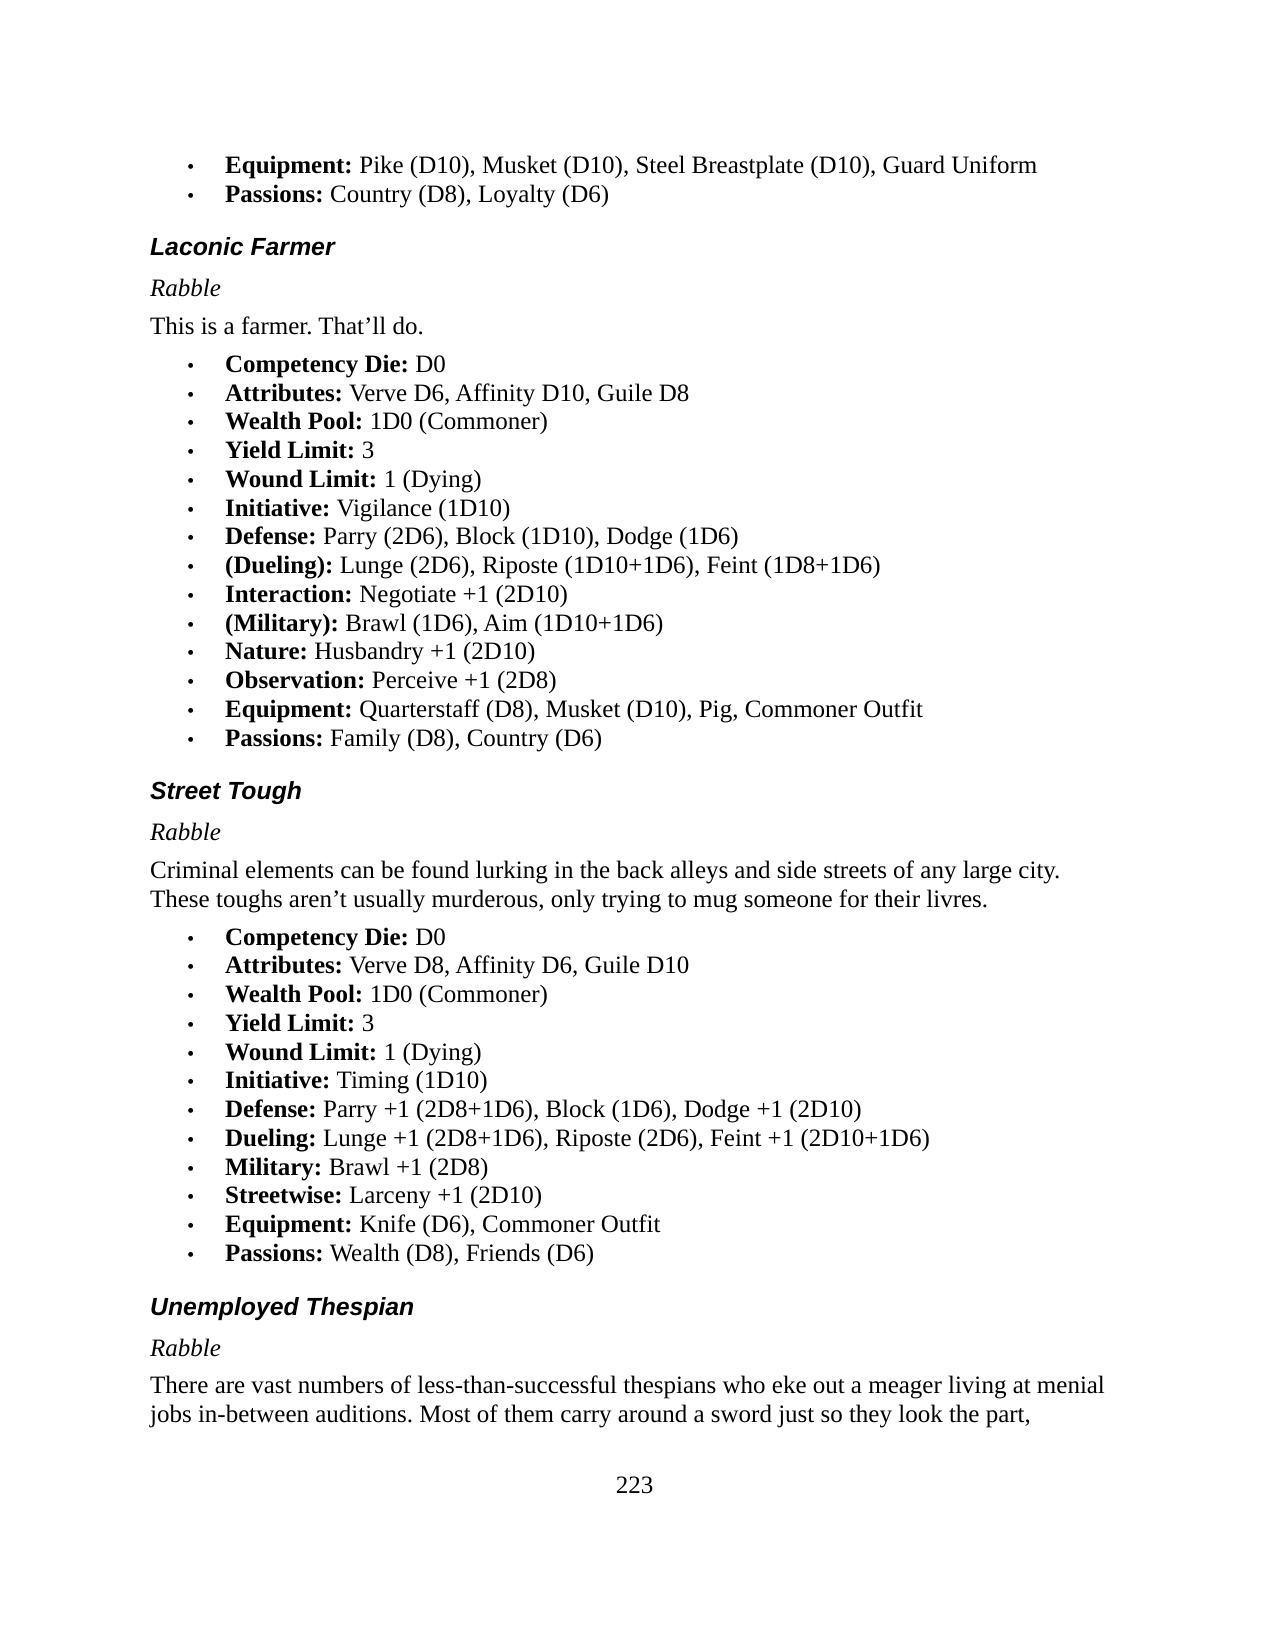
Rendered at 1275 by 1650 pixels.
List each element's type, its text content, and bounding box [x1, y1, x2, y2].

list Passions: Wealth (D8), Friends (D6) [187, 1238, 1125, 1267]
list Military: Brawl +1 (2D8) [187, 1152, 1125, 1180]
subtitle Street Tough [150, 776, 1125, 805]
list Competency Die: D0 [187, 349, 1125, 378]
list Wealth Pool: 1D0 (Commoner) [187, 979, 1125, 1008]
list Passions: Family (D8), Country (D6) [187, 723, 1125, 751]
list Defense: Parry (2D6), Block (1D10), Dodge (1D6) [187, 521, 1125, 550]
list Defense: Parry +1 (2D8+1D6), Block (1D6), Dodge +1 (2D10) [187, 1094, 1125, 1123]
text Rabble [150, 273, 1125, 302]
list Observation: Perceive +1 (2D8) [187, 665, 1125, 694]
list Equipment: Quarterstaff (D8), Musket (D10), Pig, Commoner Outfit [187, 694, 1125, 723]
list Nature: Husbandry +1 (2D10) [187, 636, 1125, 665]
list (Dueling): Lunge (2D6), Riposte (1D10+1D6), Feint (1D8+1D6) [187, 550, 1125, 579]
text Rabble [150, 817, 1125, 846]
list (Military): Brawl (1D6), Aim (1D10+1D6) [187, 608, 1125, 636]
text There are vast numbers of less-than-successful thespians who eke out a meager living at menial jobs in-between auditions. Most of them carry around a sword just so they look the part, [150, 1370, 1125, 1428]
subtitle Laconic Farmer [150, 232, 1125, 261]
list Attributes: Verve D8, Affinity D6, Guile D10 [187, 950, 1125, 979]
list Initiative: Vigilance (1D10) [187, 493, 1125, 521]
list Dueling: Lunge +1 (2D8+1D6), Riposte (2D6), Feint +1 (2D10+1D6) [187, 1123, 1125, 1152]
list Wealth Pool: 1D0 (Commoner) [187, 406, 1125, 435]
list Attributes: Verve D6, Affinity D10, Guile D8 [187, 378, 1125, 406]
text Rabble [150, 1333, 1125, 1361]
text Criminal elements can be found lurking in the back alleys and side streets of any large city. These toughs aren’t usually murderous, only trying to mug someone for their livres. [150, 855, 1125, 913]
list Wound Limit: 1 (Dying) [187, 464, 1125, 493]
list Interaction: Negotiate +1 (2D10) [187, 579, 1125, 608]
list Wound Limit: 1 (Dying) [187, 1037, 1125, 1065]
list Initiative: Timing (1D10) [187, 1065, 1125, 1094]
list Equipment: Knife (D6), Commoner Outfit [187, 1209, 1125, 1238]
list Streetwise: Larceny +1 (2D10) [187, 1180, 1125, 1209]
list Yield Limit: 3 [187, 435, 1125, 464]
text This is a farmer. That’ll do. [150, 311, 1125, 340]
list Equipment: Pike (D10), Musket (D10), Steel Breastplate (D10), Guard Uniform [187, 150, 1125, 179]
list Yield Limit: 3 [187, 1008, 1125, 1037]
subtitle Unemployed Thespian [150, 1292, 1125, 1320]
list Competency Die: D0 [187, 922, 1125, 950]
list Passions: Country (D8), Loyalty (D6) [187, 179, 1125, 207]
